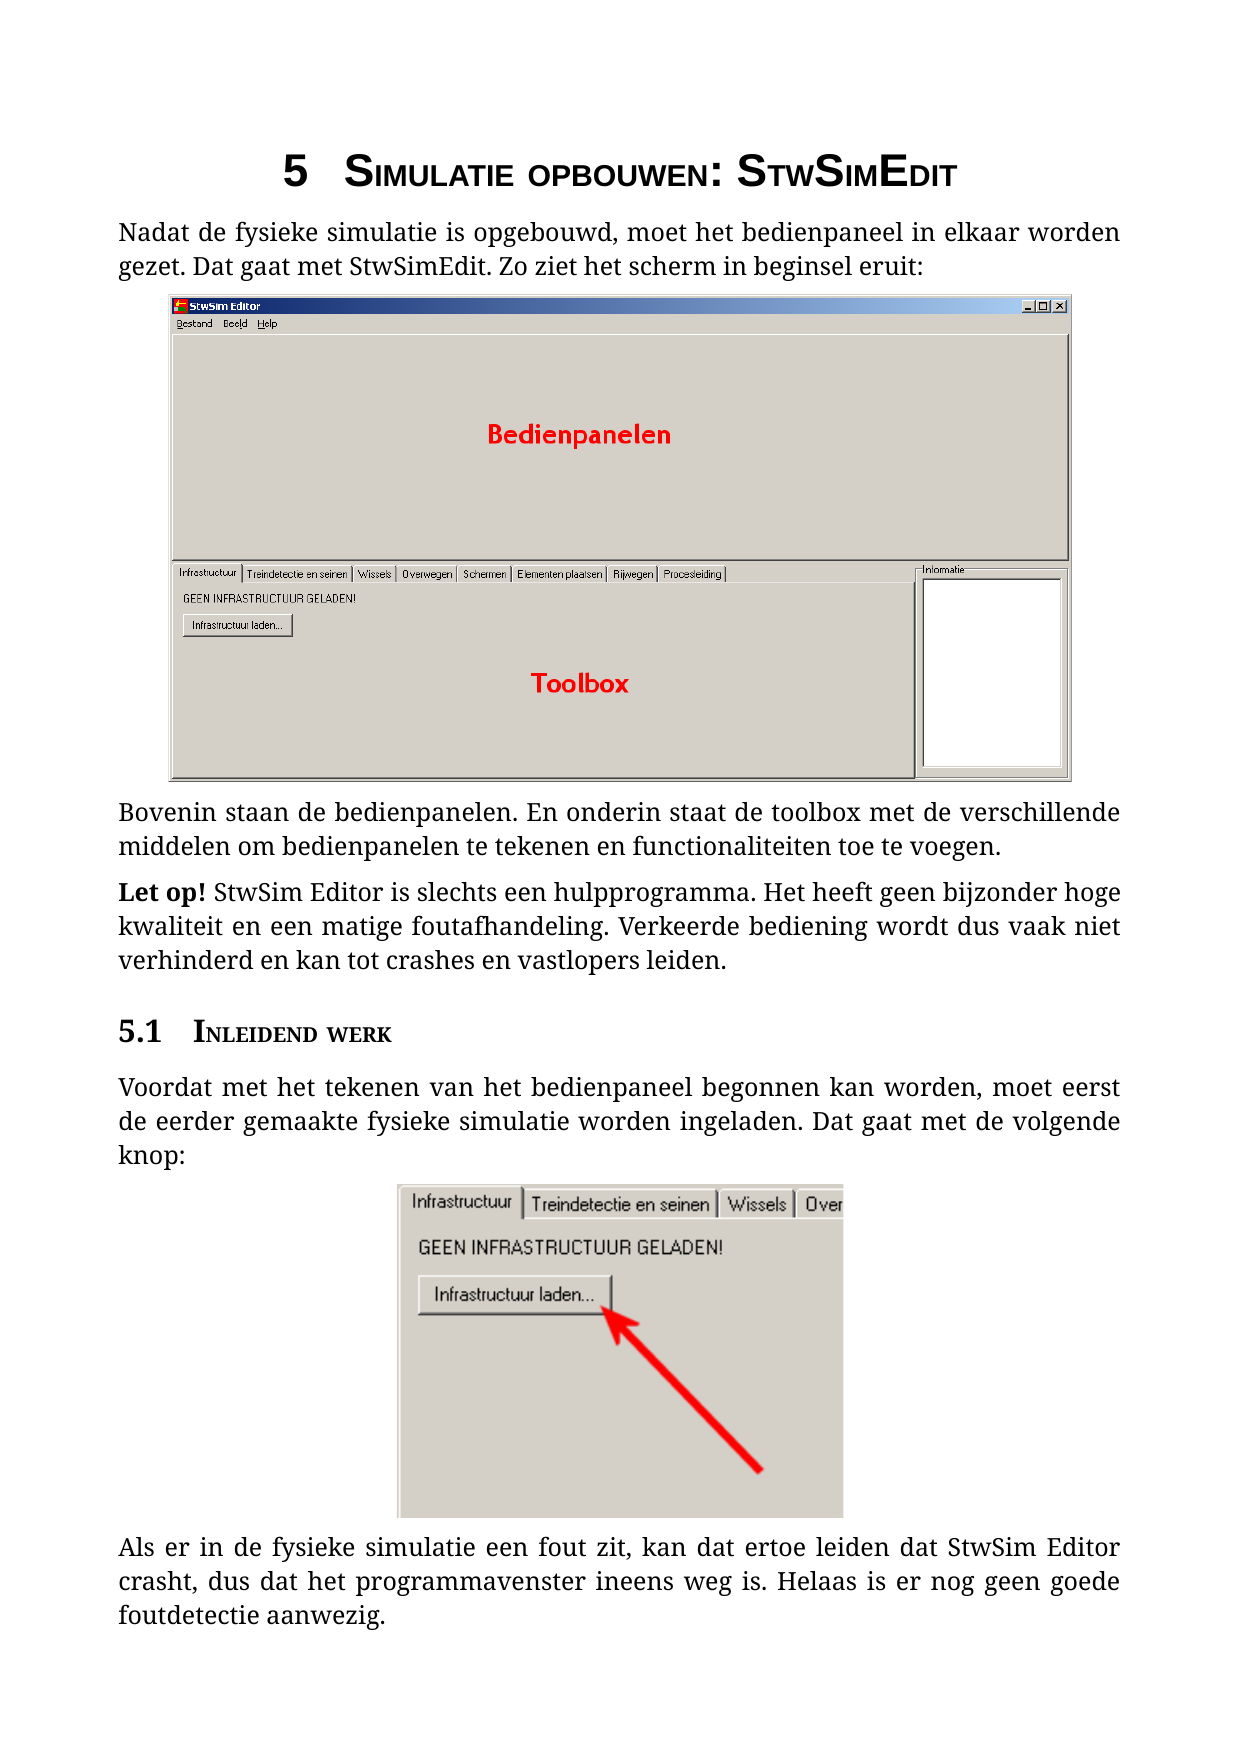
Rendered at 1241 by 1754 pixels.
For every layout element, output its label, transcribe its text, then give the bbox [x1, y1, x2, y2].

text Let op! StwSim Editor is slechts een hulpprogramma. Het heeft geen bijzonder hoge kwaliteit en een matige foutafhandeling. Verkeerde bediening wordt dus vaak niet verhinderd en kan tot crashes en vastlopers leiden. [118, 875, 1122, 977]
text Nadat de fysieke simulatie is opgebouwd, moet het bedienpaneel in elkaar worden gezet. Dat gaat met StwSimEdit. Zo ziet het scherm in beginsel eruit: [118, 214, 1122, 282]
subtitle Simulatie opbouwen: StwSimEdit [118, 143, 1122, 196]
text Bovenin staan de bedienpanelen. En onderin staat de toolbox met de verschillende middelen om bedienpanelen te tekenen en functionaliteiten toe te voegen. [118, 794, 1122, 862]
subtitle Inleidend werk [118, 1008, 1122, 1051]
text Voordat met het tekenen van het bedienpaneel begonnen kan worden, moet eerst de eerder gemaakte fysieke simulatie worden ingeladen. Dat gaat met de volgende knop: [118, 1069, 1122, 1172]
text Als er in de fysieke simulatie een fout zit, kan dat ertoe leiden dat StwSim Editor crasht, dus dat het programmavenster ineens weg is. Helaas is er nog geen goede foutdetectie aanwezig. [118, 1529, 1122, 1632]
